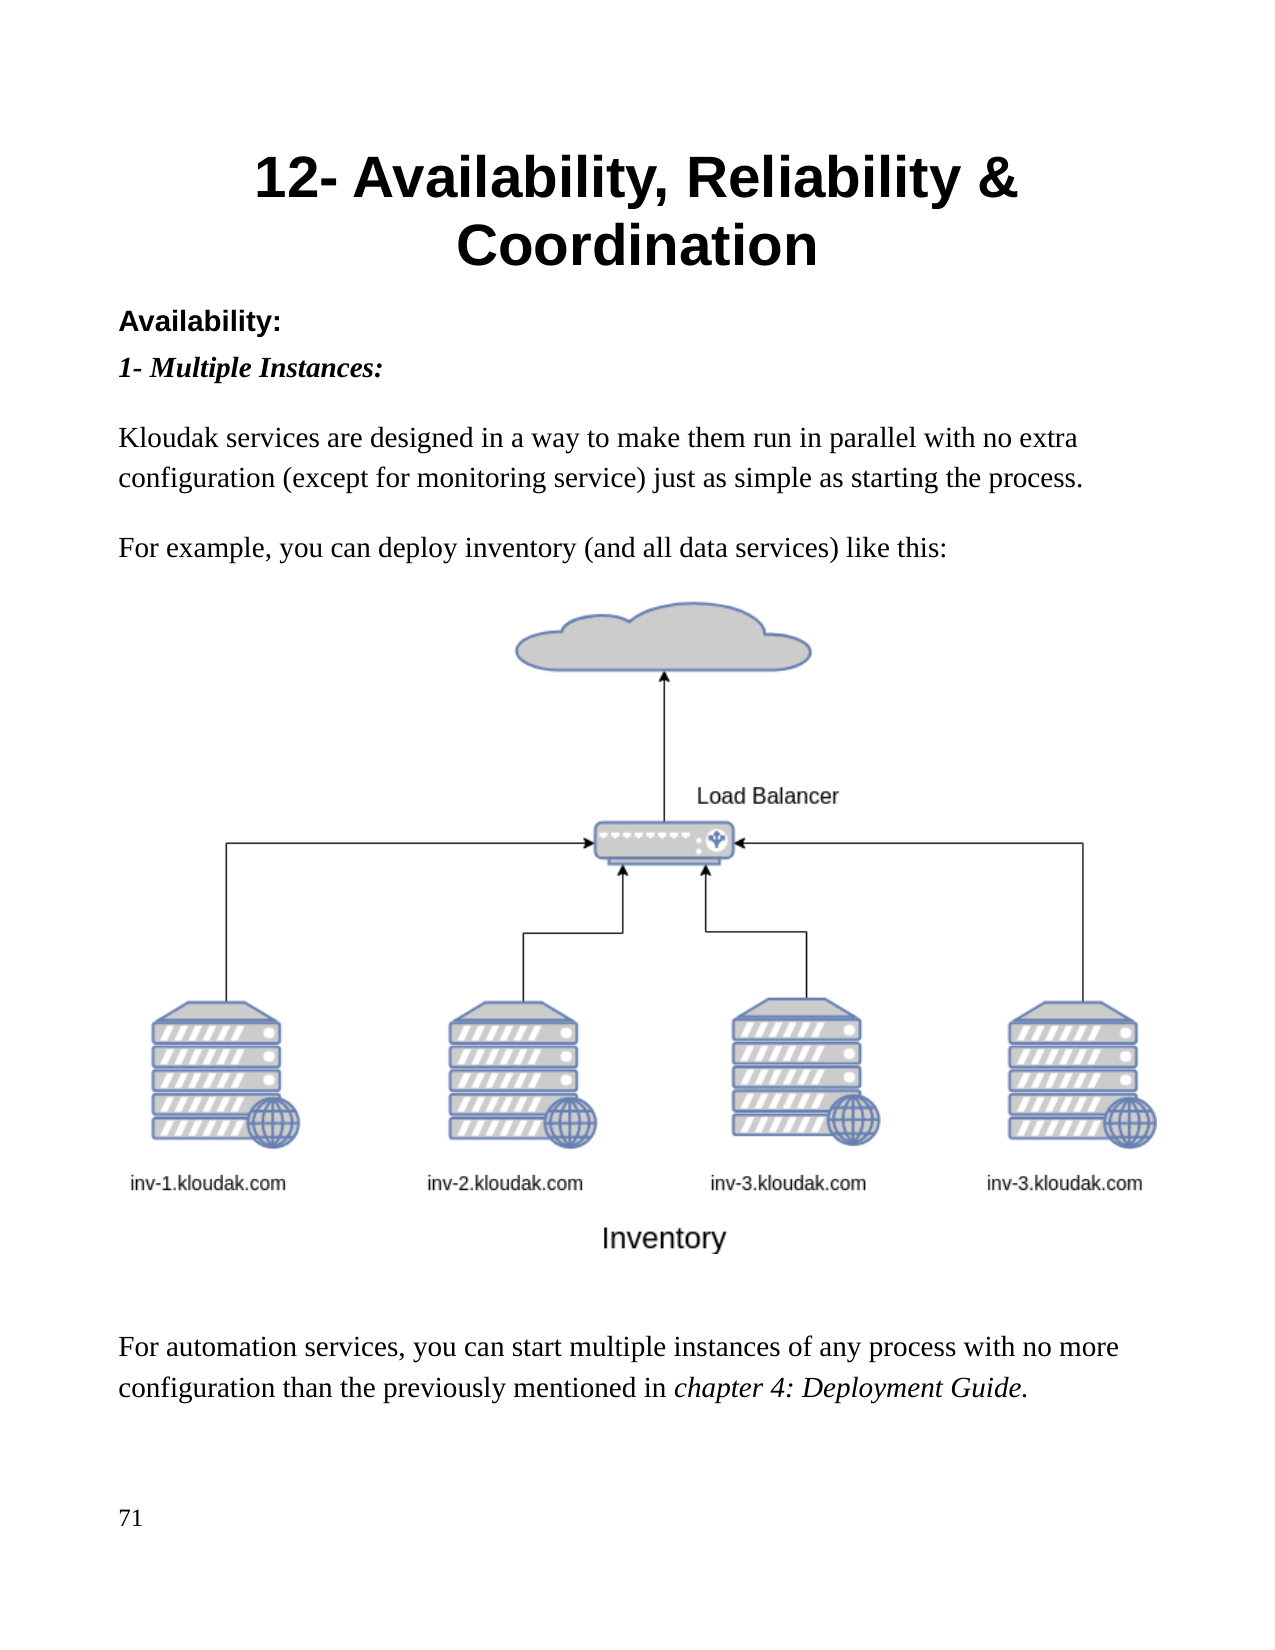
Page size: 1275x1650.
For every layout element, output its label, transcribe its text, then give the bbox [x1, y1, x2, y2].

subtitle Availability: [118, 304, 1157, 338]
picture [118, 600, 1157, 1254]
text 1- Multiple Instances: [118, 351, 1157, 384]
text For example, you can deploy inventory (and all data services) like this: [118, 530, 1157, 564]
text For automation services, you can start multiple instances of any process with no more configuration than the previously mentioned in chapter 4: Deployment Guide. [118, 1329, 1157, 1403]
title 12- Availability, Reliability & Coordination [118, 143, 1157, 277]
text Kloudak services are designed in a way to make them run in parallel with no extra configuration (except for monitoring service) just as simple as starting the process. [118, 420, 1157, 494]
